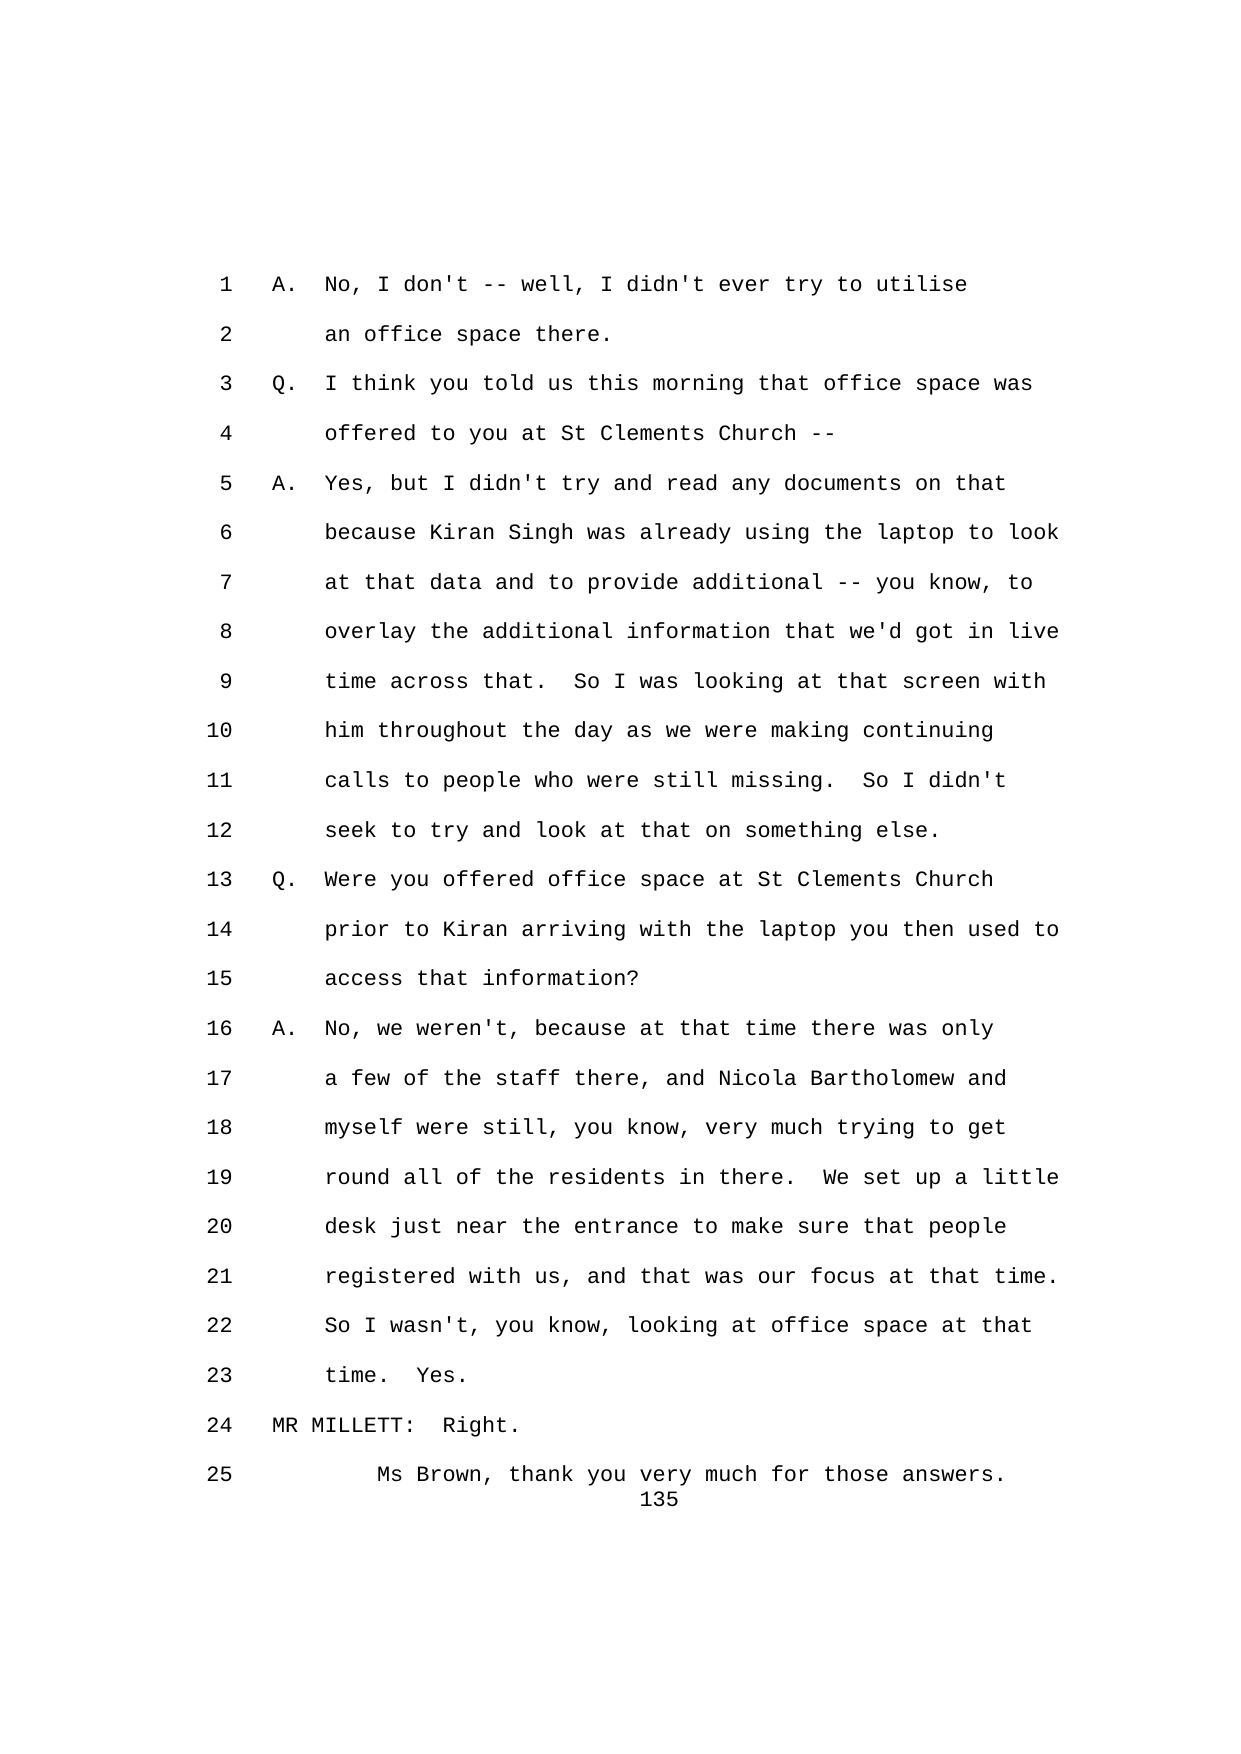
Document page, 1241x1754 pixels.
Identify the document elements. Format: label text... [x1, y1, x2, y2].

text 6 because Kiran Singh was already using the laptop to look [75, 521, 1165, 546]
text 3 Q. I think you told us this morning that office space was [75, 372, 1165, 397]
text 1 A. No, I don't -- well, I didn't ever try to utilise [75, 273, 1165, 298]
text 5 A. Yes, but I didn't try and read any documents on that [75, 472, 1165, 496]
text 18 myself were still, you know, very much trying to get [75, 1116, 1165, 1141]
text 24 MR MILLETT: Right. [75, 1414, 1165, 1438]
text 22 So I wasn't, you know, looking at office space at that [75, 1314, 1165, 1339]
text 20 desk just near the entrance to make sure that people [75, 1215, 1165, 1240]
text 19 round all of the residents in there. We set up a little [75, 1166, 1165, 1191]
text 7 at that data and to provide additional -- you know, to [75, 571, 1165, 596]
text 15 access that information? [75, 967, 1165, 992]
text 25 Ms Brown, thank you very much for those answers. [75, 1463, 1165, 1488]
text 13 Q. Were you offered office space at St Clements Church [75, 868, 1165, 893]
text 135 [75, 1488, 1165, 1513]
text 14 prior to Kiran arriving with the laptop you then used to [75, 918, 1165, 943]
text 21 registered with us, and that was our focus at that time. [75, 1265, 1165, 1290]
text 9 time across that. So I was looking at that screen with [75, 670, 1165, 695]
text 2 an office space there. [75, 323, 1165, 348]
text 23 time. Yes. [75, 1364, 1165, 1389]
text 12 seek to try and look at that on something else. [75, 819, 1165, 843]
text 17 a few of the staff there, and Nicola Bartholomew and [75, 1067, 1165, 1091]
text 4 offered to you at St Clements Church -- [75, 422, 1165, 447]
text 8 overlay the additional information that we'd got in live [75, 620, 1165, 645]
text 10 him throughout the day as we were making continuing [75, 719, 1165, 744]
text 16 A. No, we weren't, because at that time there was only [75, 1017, 1165, 1042]
text 11 calls to people who were still missing. So I didn't [75, 769, 1165, 794]
